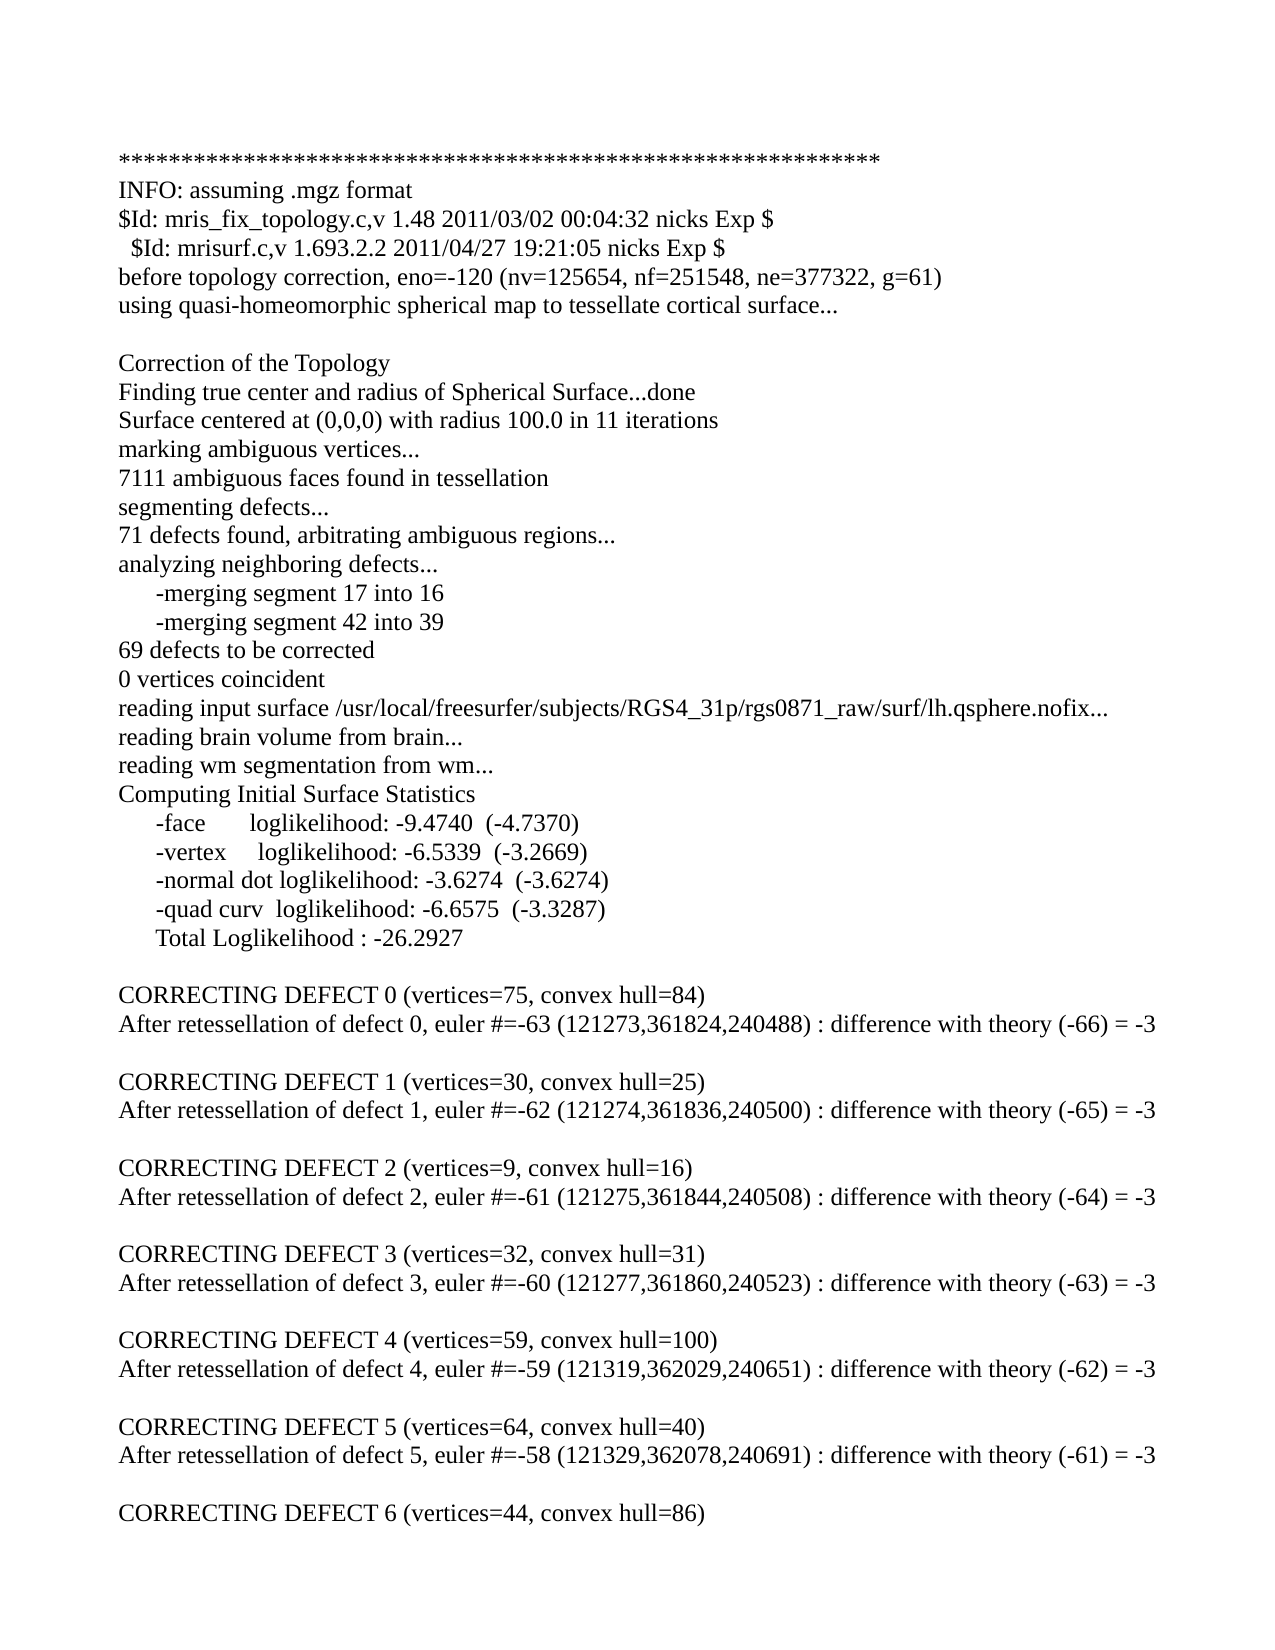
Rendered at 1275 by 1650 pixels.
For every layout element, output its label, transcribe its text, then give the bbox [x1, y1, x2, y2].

text After retessellation of defect 3, euler #=-60 (121277,361860,240523) : difference with theory (-63) = -3 [118, 1268, 1157, 1297]
text segmenting defects... [118, 492, 1157, 521]
text 0 vertices coincident [118, 664, 1157, 693]
text reading wm segmentation from wm... [118, 751, 1157, 779]
text analyzing neighboring defects... [118, 549, 1157, 578]
text INFO: assuming .mgz format [118, 176, 1157, 204]
text After retessellation of defect 2, euler #=-61 (121275,361844,240508) : difference with theory (-64) = -3 [118, 1182, 1157, 1211]
text CORRECTING DEFECT 6 (vertices=44, convex hull=86) [118, 1498, 1157, 1527]
text marking ambiguous vertices... [118, 434, 1157, 463]
text 69 defects to be corrected [118, 636, 1157, 664]
text reading input surface /usr/local/freesurfer/subjects/RGS4_31p/rgs0871_raw/surf/lh.qsphere.nofix... [118, 693, 1157, 722]
text -face loglikelihood: -9.4740 (-4.7370) [118, 808, 1157, 837]
text Total Loglikelihood : -26.2927 [118, 923, 1157, 952]
text $Id: mrisurf.c,v 1.693.2.2 2011/04/27 19:21:05 nicks Exp $ [118, 233, 1157, 262]
text Finding true center and radius of Spherical Surface...done [118, 377, 1157, 406]
text CORRECTING DEFECT 5 (vertices=64, convex hull=40) [118, 1412, 1157, 1441]
text CORRECTING DEFECT 2 (vertices=9, convex hull=16) [118, 1153, 1157, 1182]
text After retessellation of defect 4, euler #=-59 (121319,362029,240651) : difference with theory (-62) = -3 [118, 1354, 1157, 1383]
text CORRECTING DEFECT 4 (vertices=59, convex hull=100) [118, 1326, 1157, 1354]
text After retessellation of defect 1, euler #=-62 (121274,361836,240500) : difference with theory (-65) = -3 [118, 1096, 1157, 1124]
text CORRECTING DEFECT 1 (vertices=30, convex hull=25) [118, 1067, 1157, 1096]
text Correction of the Topology [118, 348, 1157, 377]
text reading brain volume from brain... [118, 722, 1157, 751]
text ************************************************************* [118, 147, 1157, 176]
text -normal dot loglikelihood: -3.6274 (-3.6274) [118, 866, 1157, 894]
text before topology correction, eno=-120 (nv=125654, nf=251548, ne=377322, g=61) [118, 262, 1157, 291]
text -quad curv loglikelihood: -6.6575 (-3.3287) [118, 894, 1157, 923]
text CORRECTING DEFECT 3 (vertices=32, convex hull=31) [118, 1239, 1157, 1268]
text After retessellation of defect 5, euler #=-58 (121329,362078,240691) : difference with theory (-61) = -3 [118, 1441, 1157, 1469]
text CORRECTING DEFECT 0 (vertices=75, convex hull=84) [118, 981, 1157, 1009]
text $Id: mris_fix_topology.c,v 1.48 2011/03/02 00:04:32 nicks Exp $ [118, 204, 1157, 233]
text After retessellation of defect 0, euler #=-63 (121273,361824,240488) : difference with theory (-66) = -3 [118, 1009, 1157, 1038]
text 71 defects found, arbitrating ambiguous regions... [118, 521, 1157, 549]
text Computing Initial Surface Statistics [118, 779, 1157, 808]
text Surface centered at (0,0,0) with radius 100.0 in 11 iterations [118, 406, 1157, 434]
text -vertex loglikelihood: -6.5339 (-3.2669) [118, 837, 1157, 866]
text -merging segment 17 into 16 [118, 578, 1157, 607]
text 7111 ambiguous faces found in tessellation [118, 463, 1157, 492]
text using quasi-homeomorphic spherical map to tessellate cortical surface... [118, 291, 1157, 319]
text -merging segment 42 into 39 [118, 607, 1157, 636]
